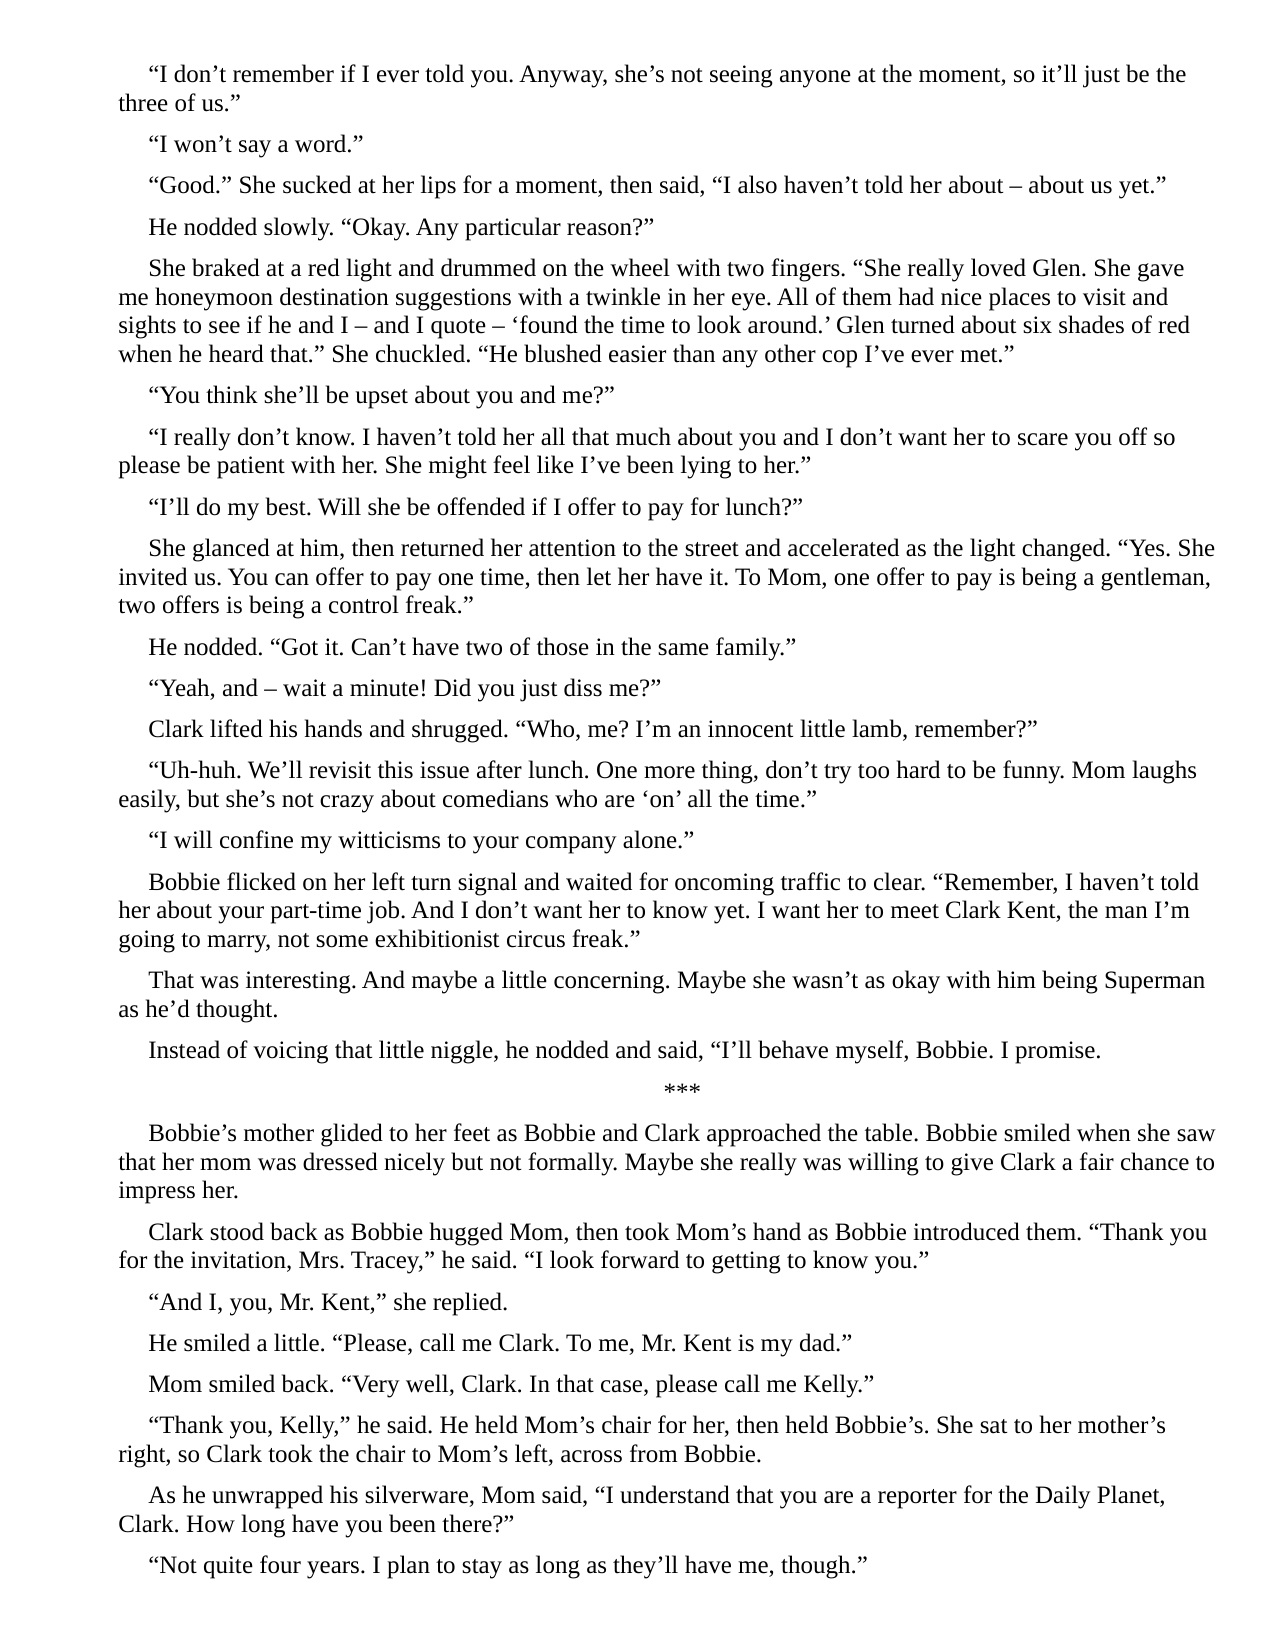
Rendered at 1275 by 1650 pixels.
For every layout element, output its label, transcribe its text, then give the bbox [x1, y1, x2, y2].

text “I don’t remember if I ever told you. Anyway, she’s not seeing anyone at the moment, so it’ll just be the three of us.” [118, 59, 1216, 117]
text Mom smiled back. “Very well, Clark. In that case, please call me Kelly.” [118, 1369, 1216, 1398]
text Clark stood back as Bobbie hugged Mom, then took Mom’s hand as Bobbie introduced them. “Thank you for the invitation, Mrs. Tracey,” he said. “I look forward to getting to know you.” [118, 1217, 1216, 1274]
text “And I, you, Mr. Kent,” she replied. [118, 1287, 1216, 1315]
text “I’ll do my best. Will she be offended if I offer to pay for lunch?” [118, 492, 1216, 520]
text “Not quite four years. I plan to stay as long as they’ll have me, though.” [118, 1550, 1216, 1579]
text “Thank you, Kelly,” he said. He held Mom’s chair for her, then held Bobbie’s. She sat to her mother’s right, so Clark took the chair to Mom’s left, across from Bobbie. [118, 1410, 1216, 1468]
text Bobbie’s mother glided to her feet as Bobbie and Clark approached the table. Bobbie smiled when she saw that her mom was dressed nicely but not formally. Maybe she really was willing to give Clark a fair chance to impress her. [118, 1118, 1216, 1204]
text “I will confine my witticisms to your company alone.” [118, 825, 1216, 854]
text Bobbie flicked on her left turn signal and waited for oncoming traffic to clear. “Remember, I haven’t told her about your part-time job. And I don’t want her to know yet. I want her to meet Clark Kent, the man I’m going to marry, not some exhibitionist circus freak.” [118, 867, 1216, 953]
text “You think she’ll be upset about you and me?” [118, 380, 1216, 409]
text That was interesting. And maybe a little concerning. Maybe she wasn’t as okay with him being Superman as he’d thought. [118, 965, 1216, 1023]
text Instead of voicing that little niggle, he nodded and said, “I’ll behave myself, Bobbie. I promise. [118, 1035, 1216, 1064]
text He smiled a little. “Please, call me Clark. To me, Mr. Kent is my dad.” [118, 1328, 1216, 1357]
text “Good.” She sucked at her lips for a moment, then said, “I also haven’t told her about – about us yet.” [118, 170, 1216, 199]
text “Uh-huh. We’ll revisit this issue after lunch. One more thing, don’t try too hard to be funny. Mom laughs easily, but she’s not crazy about comedians who are ‘on’ all the time.” [118, 755, 1216, 813]
text “I really don’t know. I haven’t told her all that much about you and I don’t want her to scare you off so please be patient with her. She might feel like I’ve been lying to her.” [118, 422, 1216, 479]
text *** [118, 1077, 1216, 1105]
text She glanced at him, then returned her attention to the street and accelerated as the light changed. “Yes. She invited us. You can offer to pay one time, then let her have it. To Mom, one offer to pay is being a gentleman, two offers is being a control freak.” [118, 533, 1216, 619]
text He nodded slowly. “Okay. Any particular reason?” [118, 212, 1216, 240]
text He nodded. “Got it. Can’t have two of those in the same family.” [118, 632, 1216, 660]
text As he unwrapped his silverware, Mom said, “I understand that you are a reporter for the Daily Planet, Clark. How long have you been there?” [118, 1480, 1216, 1538]
text She braked at a red light and drummed on the wheel with two fingers. “She really loved Glen. She gave me honeymoon destination suggestions with a twinkle in her eye. All of them had nice places to visit and sights to see if he and I – and I quote – ‘found the time to look around.’ Glen turned about six shades of red when he heard that.” She chuckled. “He blushed easier than any other cop I’ve ever met.” [118, 253, 1216, 368]
text “I won’t say a word.” [118, 129, 1216, 158]
text Clark lifted his hands and shrugged. “Who, me? I’m an innocent little lamb, remember?” [118, 714, 1216, 743]
text “Yeah, and – wait a minute! Did you just diss me?” [118, 673, 1216, 702]
